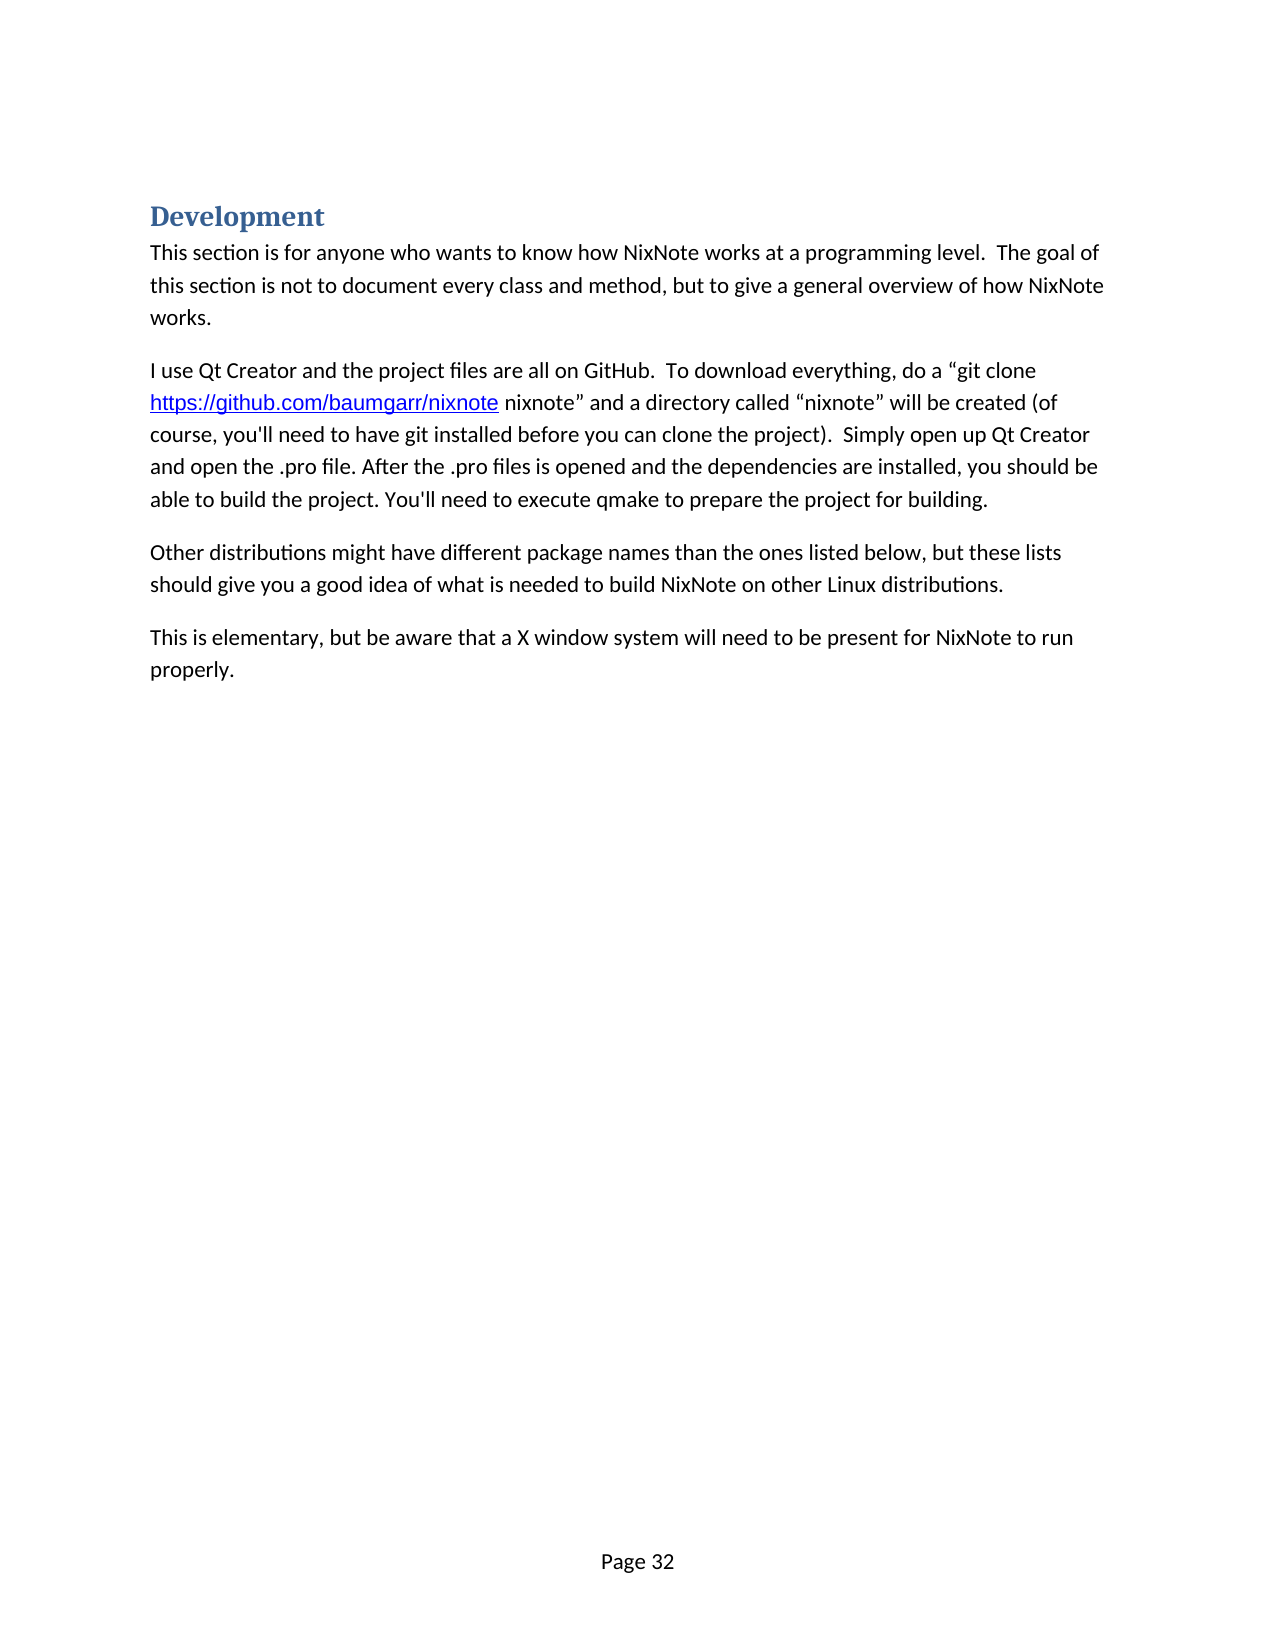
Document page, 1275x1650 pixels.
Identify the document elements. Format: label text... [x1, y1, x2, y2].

text This is elementary, but be aware that a X window system will need to be present for NixNote to run properly. [150, 623, 1125, 683]
text This section is for anyone who wants to know how NixNote works at a programming level. The goal of this section is not to document every class and method, but to give a general overview of how NixNote works. [150, 238, 1125, 331]
text Other distributions might have different package names than the ones listed below, but these lists should give you a good idea of what is needed to build NixNote on other Linux distributions. [150, 538, 1125, 598]
subtitle Development [150, 200, 1125, 233]
text I use Qt Creator and the project files are all on GitHub. To download everything, do a “git clone https://github.com/baumgarr/nixnote nixnote” and a directory called “nixnote” will be created (of course, you'll need to have git installed before you can clone the project). Simply open up Qt Creator and open the .pro file. After the .pro files is opened and the dependencies are installed, you should be able to build the project. You'll need to execute qmake to prepare the project for building. [150, 356, 1125, 513]
